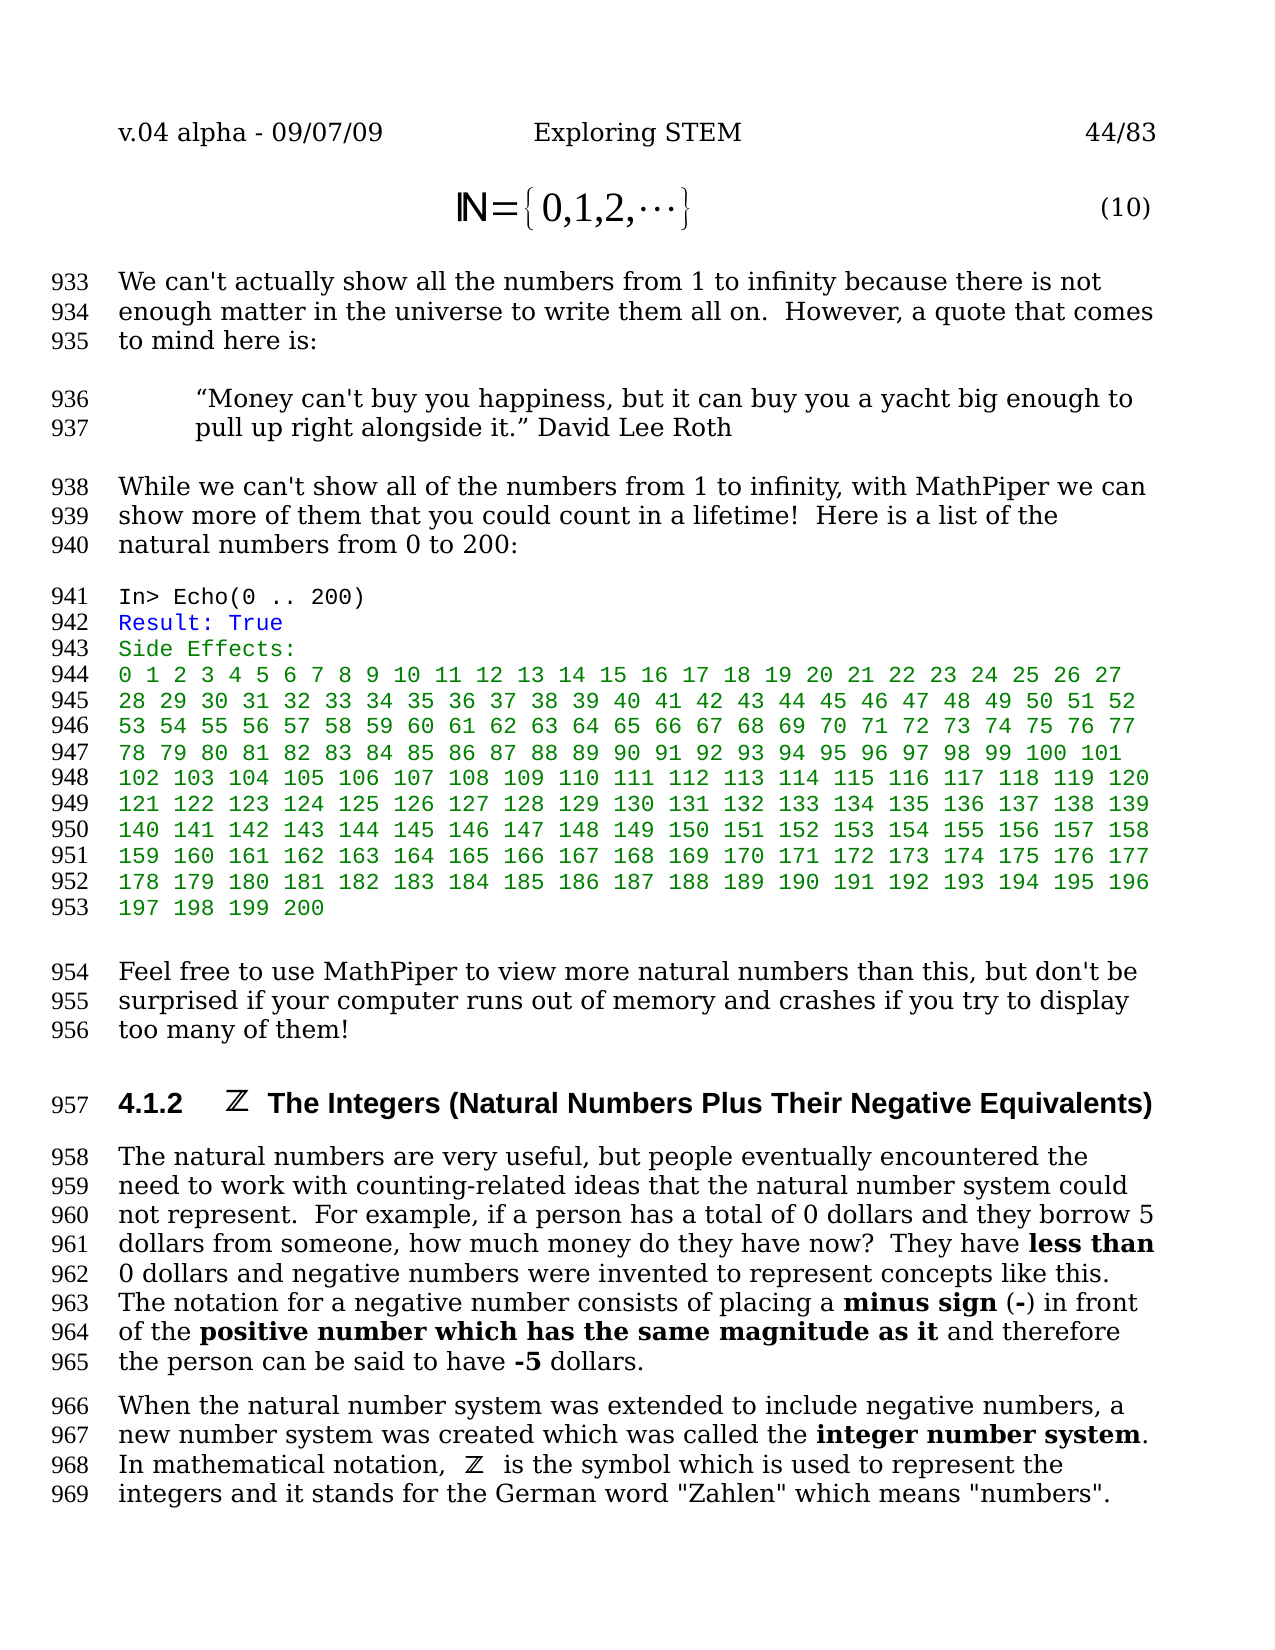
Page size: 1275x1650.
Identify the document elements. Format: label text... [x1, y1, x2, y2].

text “Money can't buy you happiness, but it can buy you a yacht big enough to pull up right alongside it.” David Lee Roth [195, 384, 1157, 443]
text Result: True [118, 611, 1157, 637]
table_header (10) [1041, 177, 1157, 238]
subtitle The Integers (Natural Numbers Plus Their Negative Equivalents) [118, 1084, 1157, 1121]
table_header [118, 177, 1041, 238]
text The natural numbers are very useful, but people eventually encountered the need to work with counting-related ideas that the natural number system could not represent. For example, if a person has a total of 0 dollars and they borrow 5 dollars from someone, how much money do they have now? They have less than 0 dollars and negative numbers were invented to represent concepts like this. The notation for a negative number consists of placing a minus sign (-) in front of the positive number which has the same magnitude as it and therefore the person can be said to have -5 dollars. [118, 1142, 1157, 1376]
text We can't actually show all the numbers from 1 to infinity because there is not enough matter in the universe to write them all on. However, a quote that comes to mind here is: [118, 268, 1157, 355]
text Side Effects: [118, 637, 1157, 663]
text While we can't show all of the numbers from 1 to infinity, with MathPiper we can show more of them that you could count in a lifetime! Here is a list of the natural numbers from 0 to 200: [118, 472, 1157, 559]
text In> Echo(0 .. 200) [118, 585, 1157, 611]
text 0 1 2 3 4 5 6 7 8 9 10 11 12 13 14 15 16 17 18 19 20 21 22 23 24 25 26 27 28 29 30 31 32 33 34 35 36 37 38 39 40 41 42 43 44 45 46 47 48 49 50 51 52 53 54 55 56 57 58 59 60 61 62 63 64 65 66 67 68 69 70 71 72 73 74 75 76 77 78 79 80 81 82 83 84 85 86 87 88 89 90 91 92 93 94 95 96 97 98 99 100 101 102 103 104 105 106 107 108 109 110 111 112 113 114 115 116 117 118 119 120 121 122 123 124 125 126 127 128 129 130 131 132 133 134 135 136 137 138 139 140 141 142 143 144 145 146 147 148 149 150 151 152 153 154 155 156 157 158 159 160 161 162 163 164 165 166 167 168 169 170 171 172 173 174 175 176 177 178 179 180 181 182 183 184 185 186 187 188 189 190 191 192 193 194 195 196 197 198 199 200 [118, 663, 1157, 922]
text Feel free to use MathPiper to view more natural numbers than this, but don't be surprised if your computer runs out of memory and crashes if you try to display too many of them! [118, 957, 1157, 1045]
text When the natural number system was extended to include negative numbers, a new number system was created which was called the integer number system. In mathematical notation,is the symbol which is used to represent the integers and it stands for the German word "Zahlen" which means "numbers". [118, 1391, 1157, 1509]
